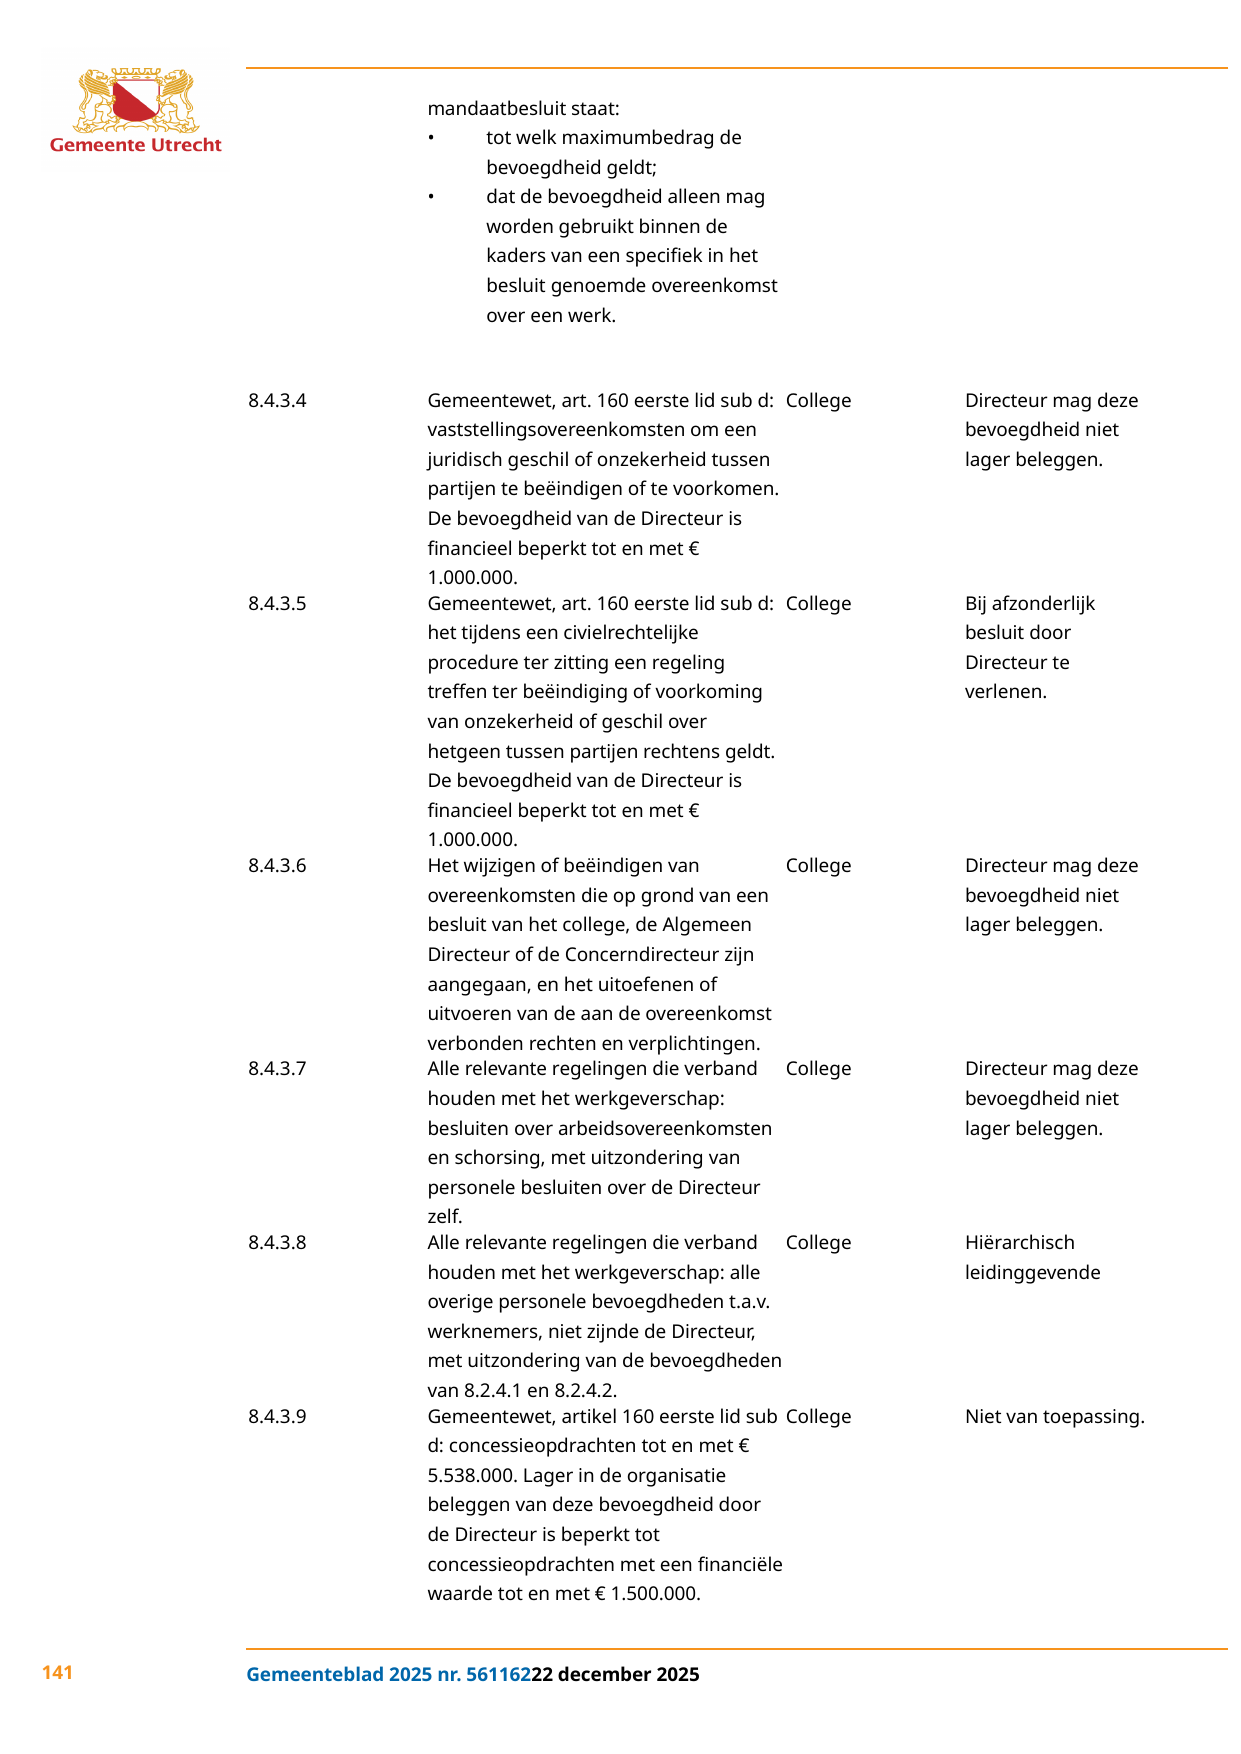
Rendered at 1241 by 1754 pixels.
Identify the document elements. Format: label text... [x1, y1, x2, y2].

table_cell Gemeentewet, art. 160 eerste lid sub d: het tijdens een civielrechtelijke procedure ter zitting een regeling treffen ter beëindiging of voorkoming van onzekerheid of geschil over hetgeen tussen partijen rechtens geldt. De bevoegdheid van de Directeur is financieel beperkt tot en met € 1.000.000. [427, 590, 786, 852]
table_cell Alle relevante regelingen die verband houden met het werkgeverschap: besluiten over arbeidsovereenkomsten en schorsing, met uitzondering van personele besluiten over de Directeur zelf. [427, 1056, 786, 1229]
table_cell Gemeentewet, art. 160 eerste lid sub d: vaststellingsovereenkomsten om een juridisch geschil of onzekerheid tussen partijen te beëindigen of te voorkomen. De bevoegdheid van de Directeur is financieel beperkt tot en met € 1.000.000. [427, 387, 786, 590]
table_cell Bij afzonderlijk besluit door Directeur te verlenen. [965, 590, 1152, 852]
table_cell College [786, 590, 965, 852]
table_cell College [786, 1229, 965, 1403]
picture [41, 47, 231, 172]
table_cell 8.4.3.8 [248, 1229, 427, 1403]
table_cell 8.4.3.9 [248, 1403, 427, 1606]
table_cell [965, 95, 1152, 387]
table_cell 8.4.3.5 [248, 590, 427, 852]
table_cell College [786, 853, 965, 1056]
table_cell [786, 95, 965, 387]
table_cell Gemeentewet, artikel 160 eerste lid sub d: concessieopdrachten tot en met € 5.538.000. Lager in de organisatie beleggen van deze bevoegdheid door de Directeur is beperkt tot concessieopdrachten met een financiële waarde tot en met € 1.500.000. [427, 1403, 786, 1606]
table_cell mandaatbesluit staat: tot welk maximumbedrag de bevoegdheid geldt; dat de bevoegdheid alleen mag worden gebruikt binnen de kaders van een specifiek in het besluit genoemde overeenkomst over een werk. [427, 95, 786, 387]
table_cell Niet van toepassing. [965, 1403, 1152, 1606]
table_cell Hiërarchisch leidinggevende [965, 1229, 1152, 1403]
table_cell Directeur mag deze bevoegdheid niet lager beleggen. [965, 1056, 1152, 1229]
table_cell College [786, 387, 965, 590]
table_cell Het wijzigen of beëindigen van overeenkomsten die op grond van een besluit van het college, de Algemeen Directeur of de Concerndirecteur zijn aangegaan, en het uitoefenen of uitvoeren van de aan de overeenkomst verbonden rechten en verplichtingen. [427, 853, 786, 1056]
table_cell [248, 95, 427, 387]
table_cell 8.4.3.4 [248, 387, 427, 590]
table_cell College [786, 1403, 965, 1606]
table_cell Directeur mag deze bevoegdheid niet lager beleggen. [965, 853, 1152, 1056]
table_cell Directeur mag deze bevoegdheid niet lager beleggen. [965, 387, 1152, 590]
table_cell 8.4.3.6 [248, 853, 427, 1056]
table_cell 8.4.3.7 [248, 1056, 427, 1229]
table_cell College [786, 1056, 965, 1229]
table_cell Alle relevante regelingen die verband houden met het werkgeverschap: alle overige personele bevoegdheden t.a.v. werknemers, niet zijnde de Directeur, met uitzondering van de bevoegdheden van 8.2.4.1 en 8.2.4.2. [427, 1229, 786, 1403]
